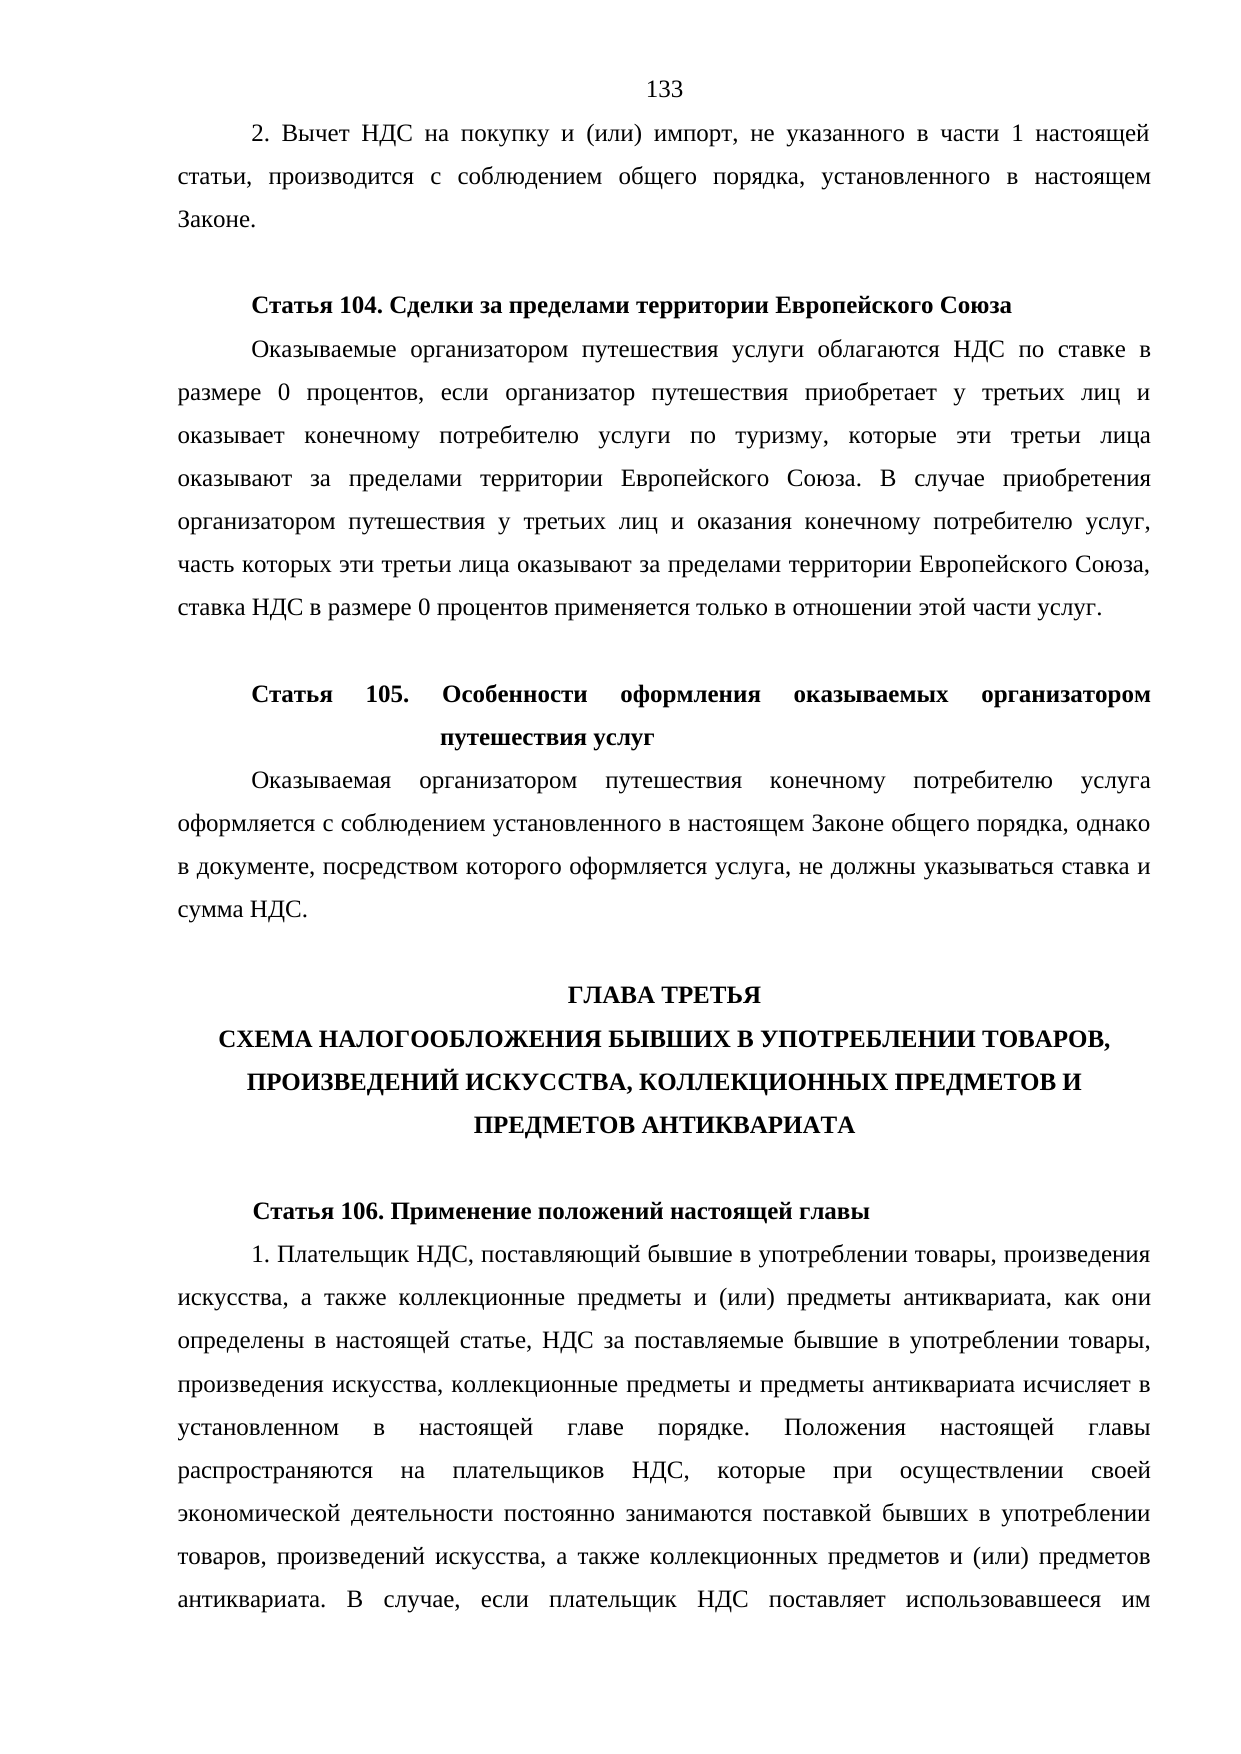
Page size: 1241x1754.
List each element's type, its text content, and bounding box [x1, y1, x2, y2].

text Оказываемые организатором путешествия услуги облагаются НДС по ставке в размере 0 процентов, если организатор путешествия приобретает у третьих лиц и оказывает конечному потребителю услуги по туризму, которые эти третьи лица оказывают за пределами территории Европейского Союза. В случае приобретения организатором путешествия у третьих лиц и оказания конечному потребителю услуг, часть которых эти третьи лица оказывают за пределами территории Европейского Союза, ставка НДС в размере 0 процентов применяется только в отношении этой части услуг. [177, 334, 1152, 621]
text 2. Вычет НДС на покупку и (или) импорт, не указанного в части 1 настоящей статьи, производится с соблюдением общего порядка, установленного в настоящем Законе. [177, 118, 1152, 233]
text Статья 105. Особенности оформления оказываемых организатором путешествия услуг [251, 679, 1152, 751]
text Статья 104. Сделки за пределами территории Европейского Союза [177, 291, 1152, 319]
text ГЛАВА ТРЕТЬЯ [177, 981, 1152, 1009]
text 1. Плательщик НДС, поставляющий бывшие в употреблении товары, произведения искусства, а также коллекционные предметы и (или) предметы антиквариата, как они определены в настоящей статье, НДС за поставляемые бывшие в употреблении товары, произведения искусства, коллекционные предметы и предметы антиквариата исчисляет в установленном в настоящей главе порядке. Положения настоящей главы распространяются на плательщиков НДС, которые при осуществлении своей экономической деятельности постоянно занимаются поставкой бывших в употреблении товаров, произведений искусства, а также коллекционных предметов и (или) предметов антиквариата. В случае, если плательщик НДС поставляет использовавшееся им [177, 1239, 1152, 1613]
text Оказываемая организатором путешествия конечному потребителю услуга оформляется с соблюдением установленного в настоящем Законе общего порядка, однако в документе, посредством которого оформляется услуга, не должны указываться ставка и сумма НДС. [177, 765, 1152, 923]
text Статья 106. Применение положений настоящей главы [177, 1196, 1152, 1225]
text СХЕМА НАЛОГООБЛОЖЕНИЯ БЫВШИХ В УПОТРЕБЛЕНИИ ТОВАРОВ, ПРОИЗВЕДЕНИЙ ИСКУССТВА, КОЛЛЕКЦИОННЫХ ПРЕДМЕТОВ И ПРЕДМЕТОВ АНТИКВАРИАТА [177, 1024, 1152, 1139]
